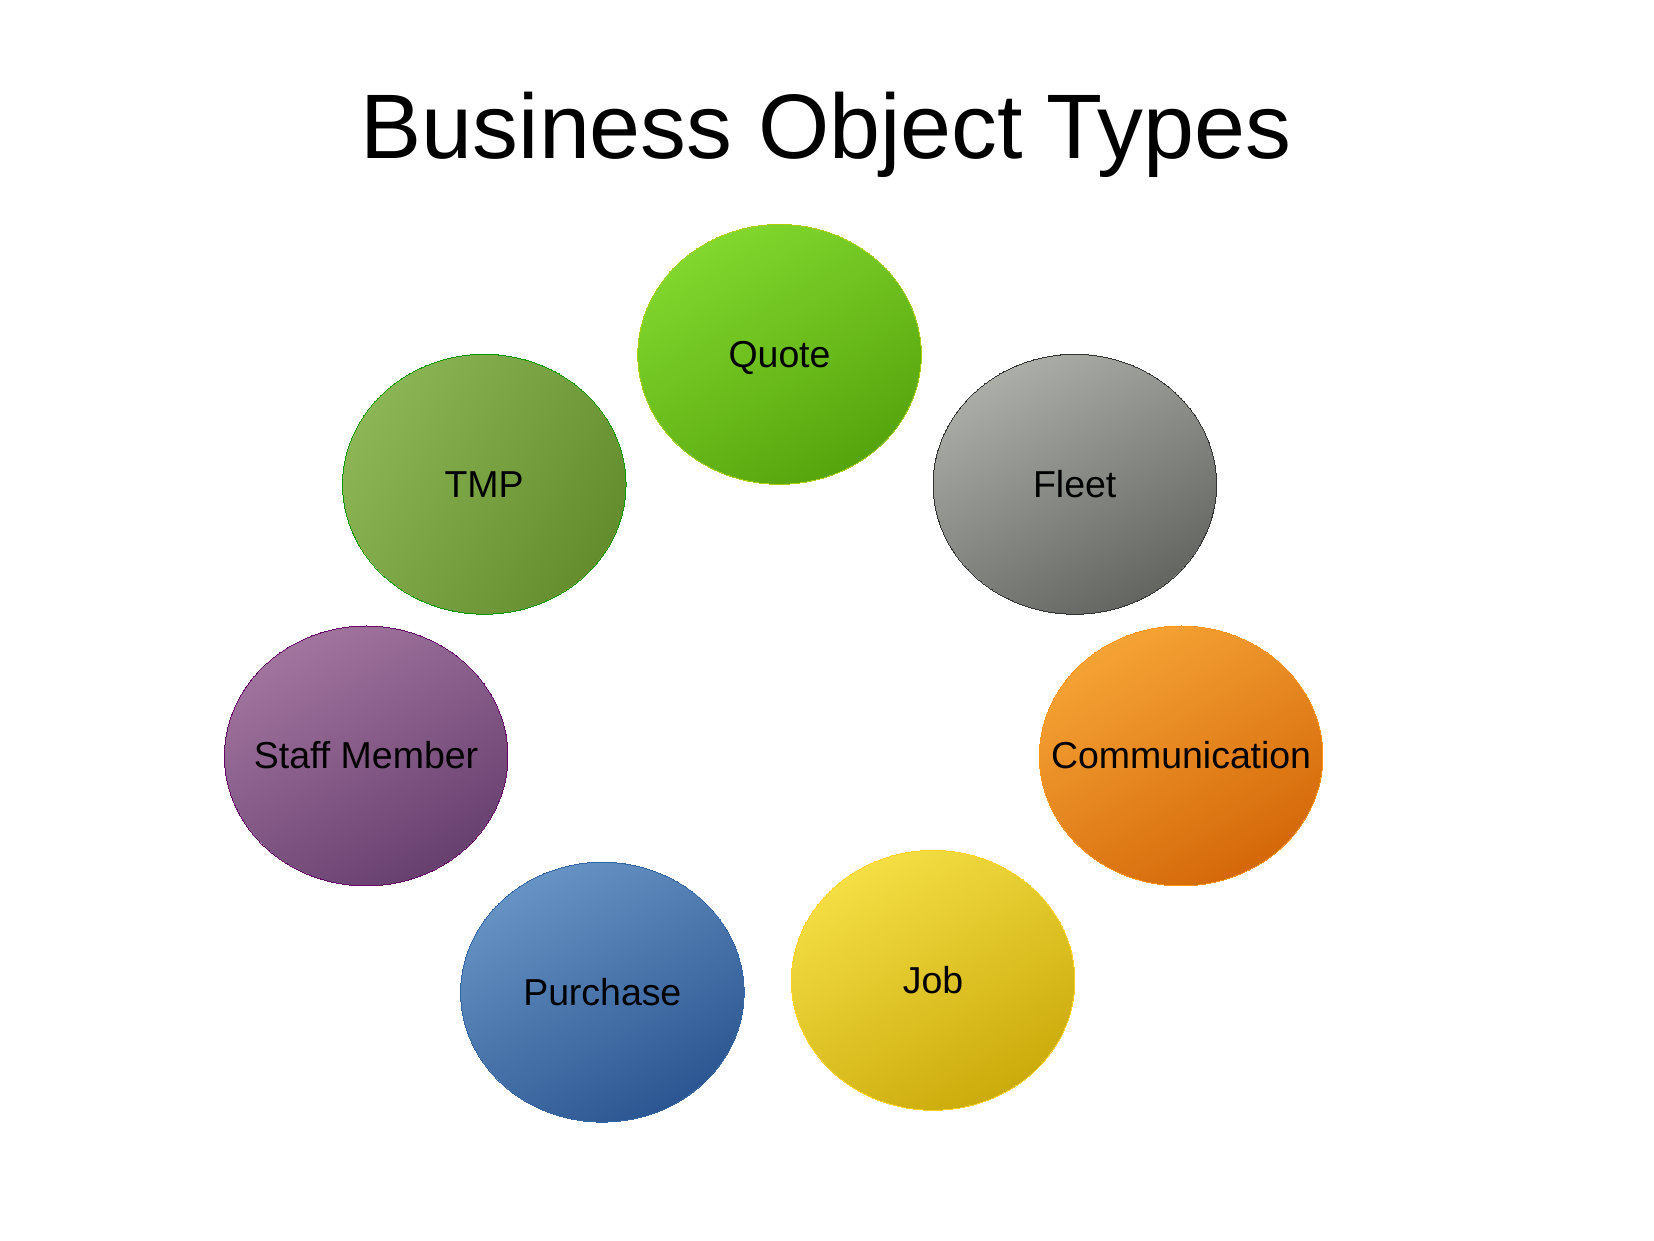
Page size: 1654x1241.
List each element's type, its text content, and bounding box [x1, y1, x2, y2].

text_box Job [791, 850, 1075, 1111]
text_box TMP [342, 354, 627, 615]
text_box Purchase [460, 862, 745, 1123]
text_box Fleet [933, 354, 1217, 615]
text_box Staff Member [224, 625, 508, 886]
text_box Quote [637, 224, 922, 485]
text_box Communication [1039, 625, 1323, 886]
title Business Object Types [82, 23, 1571, 231]
